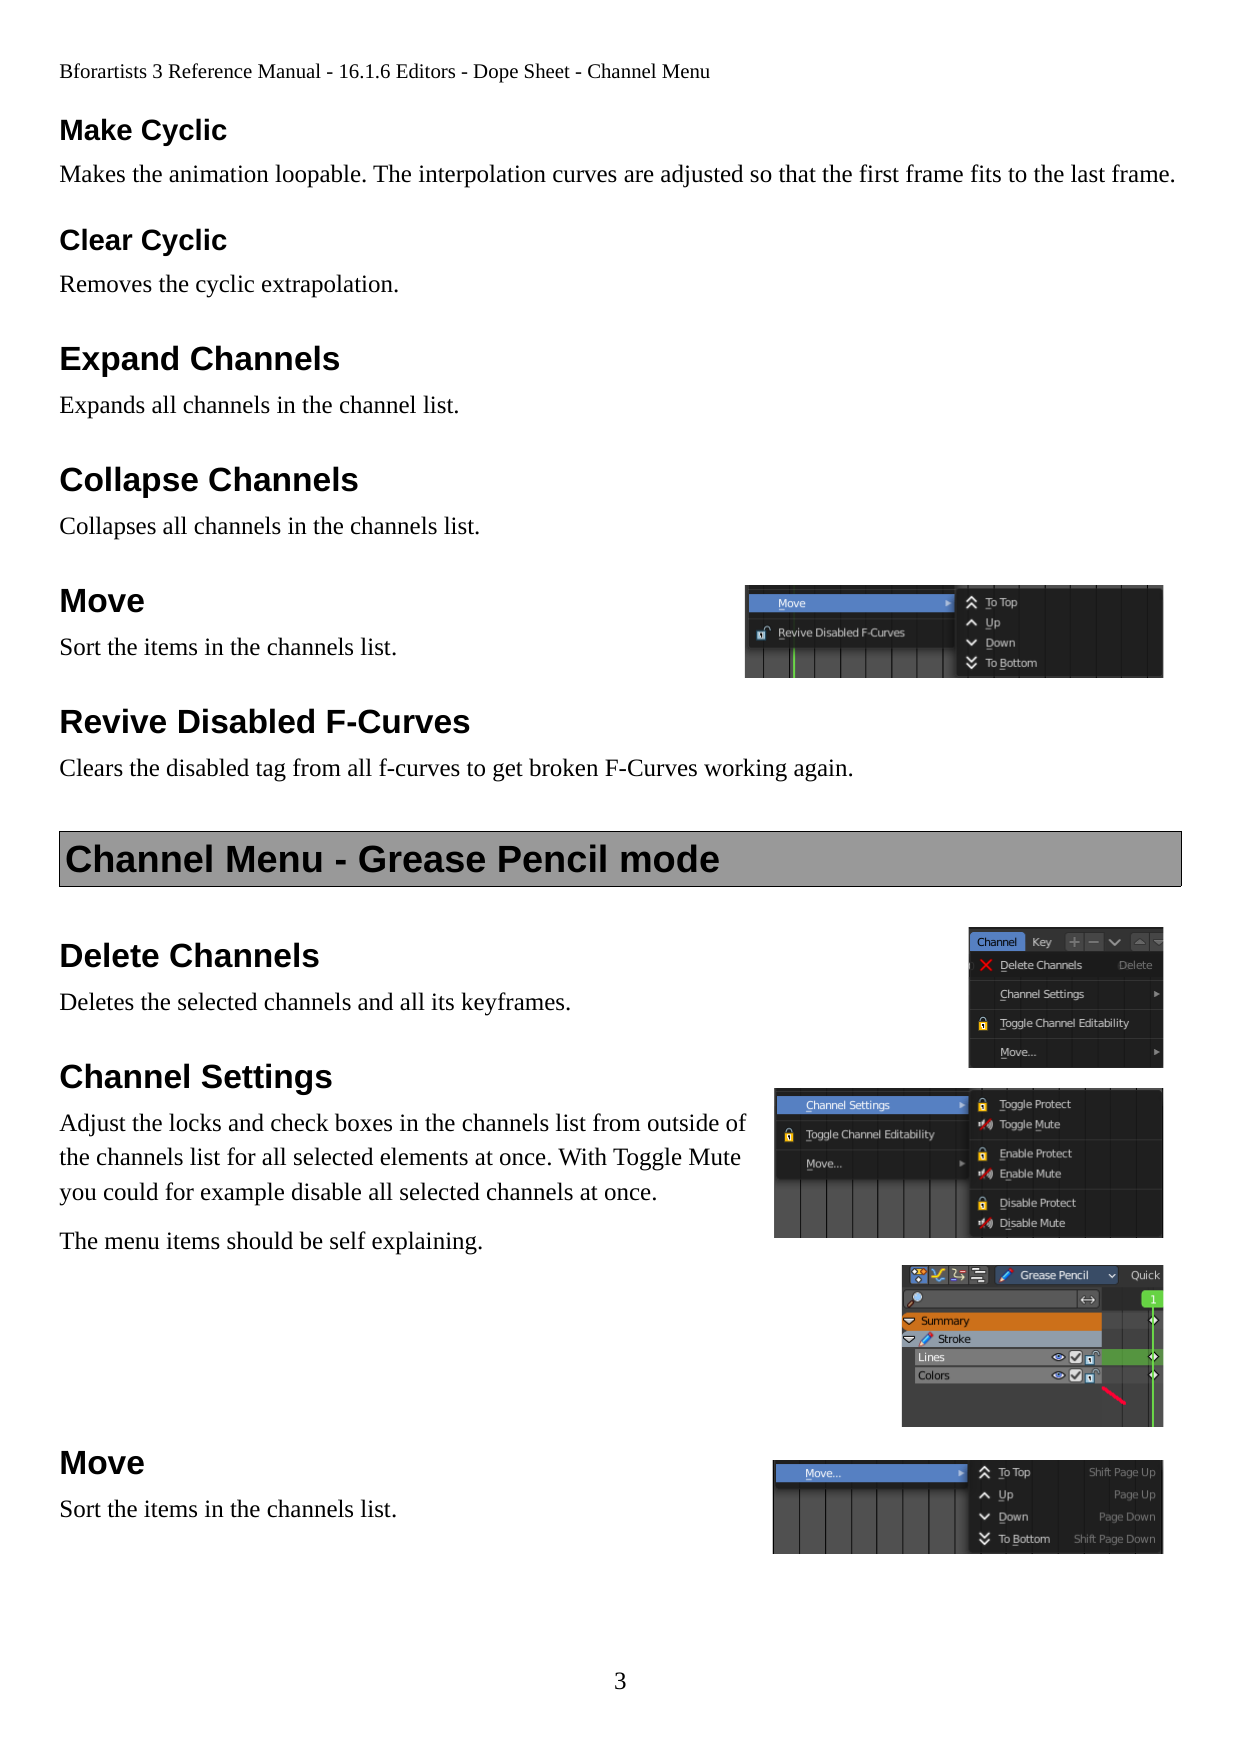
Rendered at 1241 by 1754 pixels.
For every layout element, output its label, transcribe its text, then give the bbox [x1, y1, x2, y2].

text Expands all channels in the channel list. [59, 390, 1181, 418]
subtitle Move [59, 581, 1181, 619]
subtitle Expand Channels [59, 339, 1181, 377]
text Sort the items in the channels list. [59, 1494, 772, 1523]
subtitle Move [59, 1443, 1181, 1482]
text Removes the cyclic extrapolation. [59, 269, 1181, 297]
picture [744, 585, 1164, 678]
subtitle Revive Disabled F-Curves [59, 702, 1181, 740]
subtitle Clear Cyclic [59, 222, 1181, 256]
picture [774, 1088, 1164, 1238]
text Collapses all channels in the channels list. [59, 511, 1181, 539]
text The menu items should be self explaining. [59, 1226, 1181, 1254]
subtitle Make Cyclic [59, 113, 1181, 146]
text Sort the items in the channels list. [59, 632, 744, 661]
text Adjust the locks and check boxes in the channels list from outside of the channels list for all selected elements at once. With Toggle Mute you could for example disable all selected channels at once. [59, 1108, 774, 1206]
subtitle Collapse Channels [59, 460, 1181, 498]
subtitle [1164, 936, 1181, 974]
subtitle Delete Channels [59, 936, 968, 974]
table_header Channel Menu - Grease Pencil mode [60, 832, 1181, 886]
text Deletes the selected channels and all its keyframes. [59, 987, 968, 1016]
text Makes the animation loopable. The interpolation curves are adjusted so that the first frame fits to the last frame. [59, 159, 1181, 188]
picture [772, 1460, 1164, 1554]
picture [968, 927, 1164, 1068]
picture [901, 1265, 1164, 1427]
subtitle Channel Settings [59, 1057, 1181, 1095]
text Clears the disabled tag from all f-curves to get broken F-Curves working again. [59, 753, 1181, 782]
